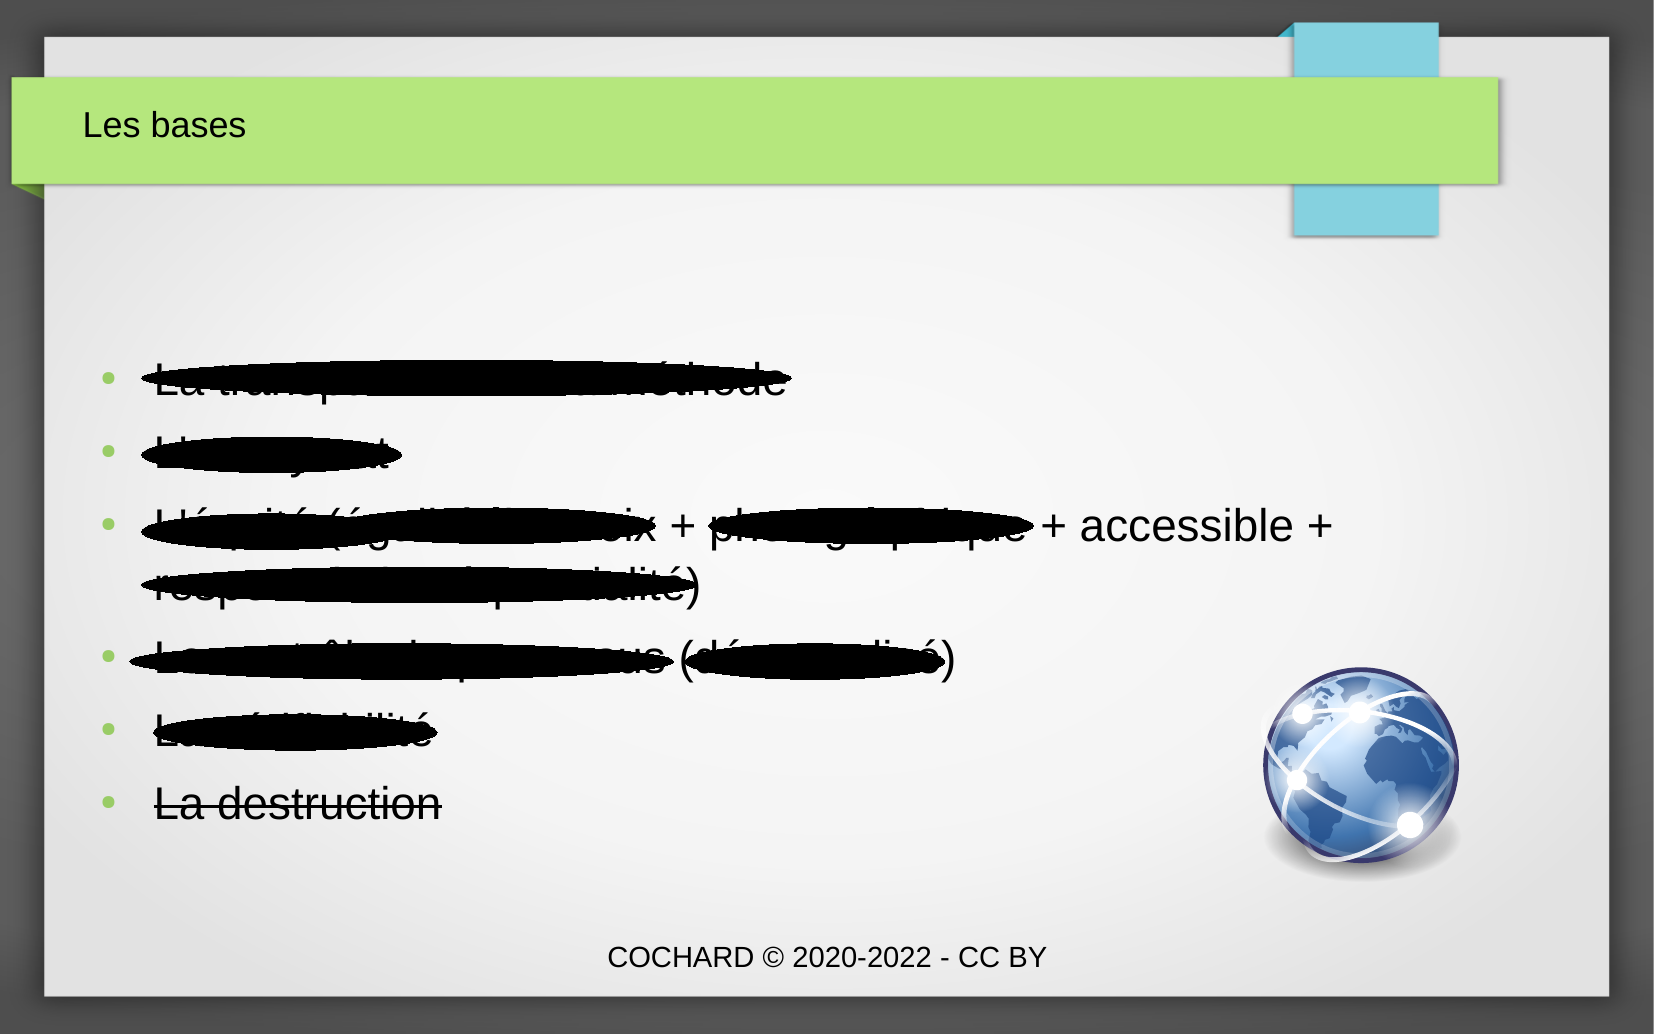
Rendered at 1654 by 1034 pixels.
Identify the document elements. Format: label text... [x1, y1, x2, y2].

text_box [141, 437, 402, 473]
text_box [141, 360, 792, 396]
text_box [153, 714, 438, 751]
text_box [708, 507, 1034, 544]
title Les bases [82, 39, 1235, 210]
list La transparence de la méthode L'anonymat L'équité (égalité des voix + photographique + accessible + respect de la séquentialité) Le contrôle du processus (décentralisé) La vérifiabilité La destruction [82, 249, 1571, 849]
text_box [129, 643, 674, 680]
text_box [141, 567, 697, 603]
text_box [685, 643, 945, 680]
picture [0, 0, 1654, 1034]
text_box [141, 507, 656, 550]
